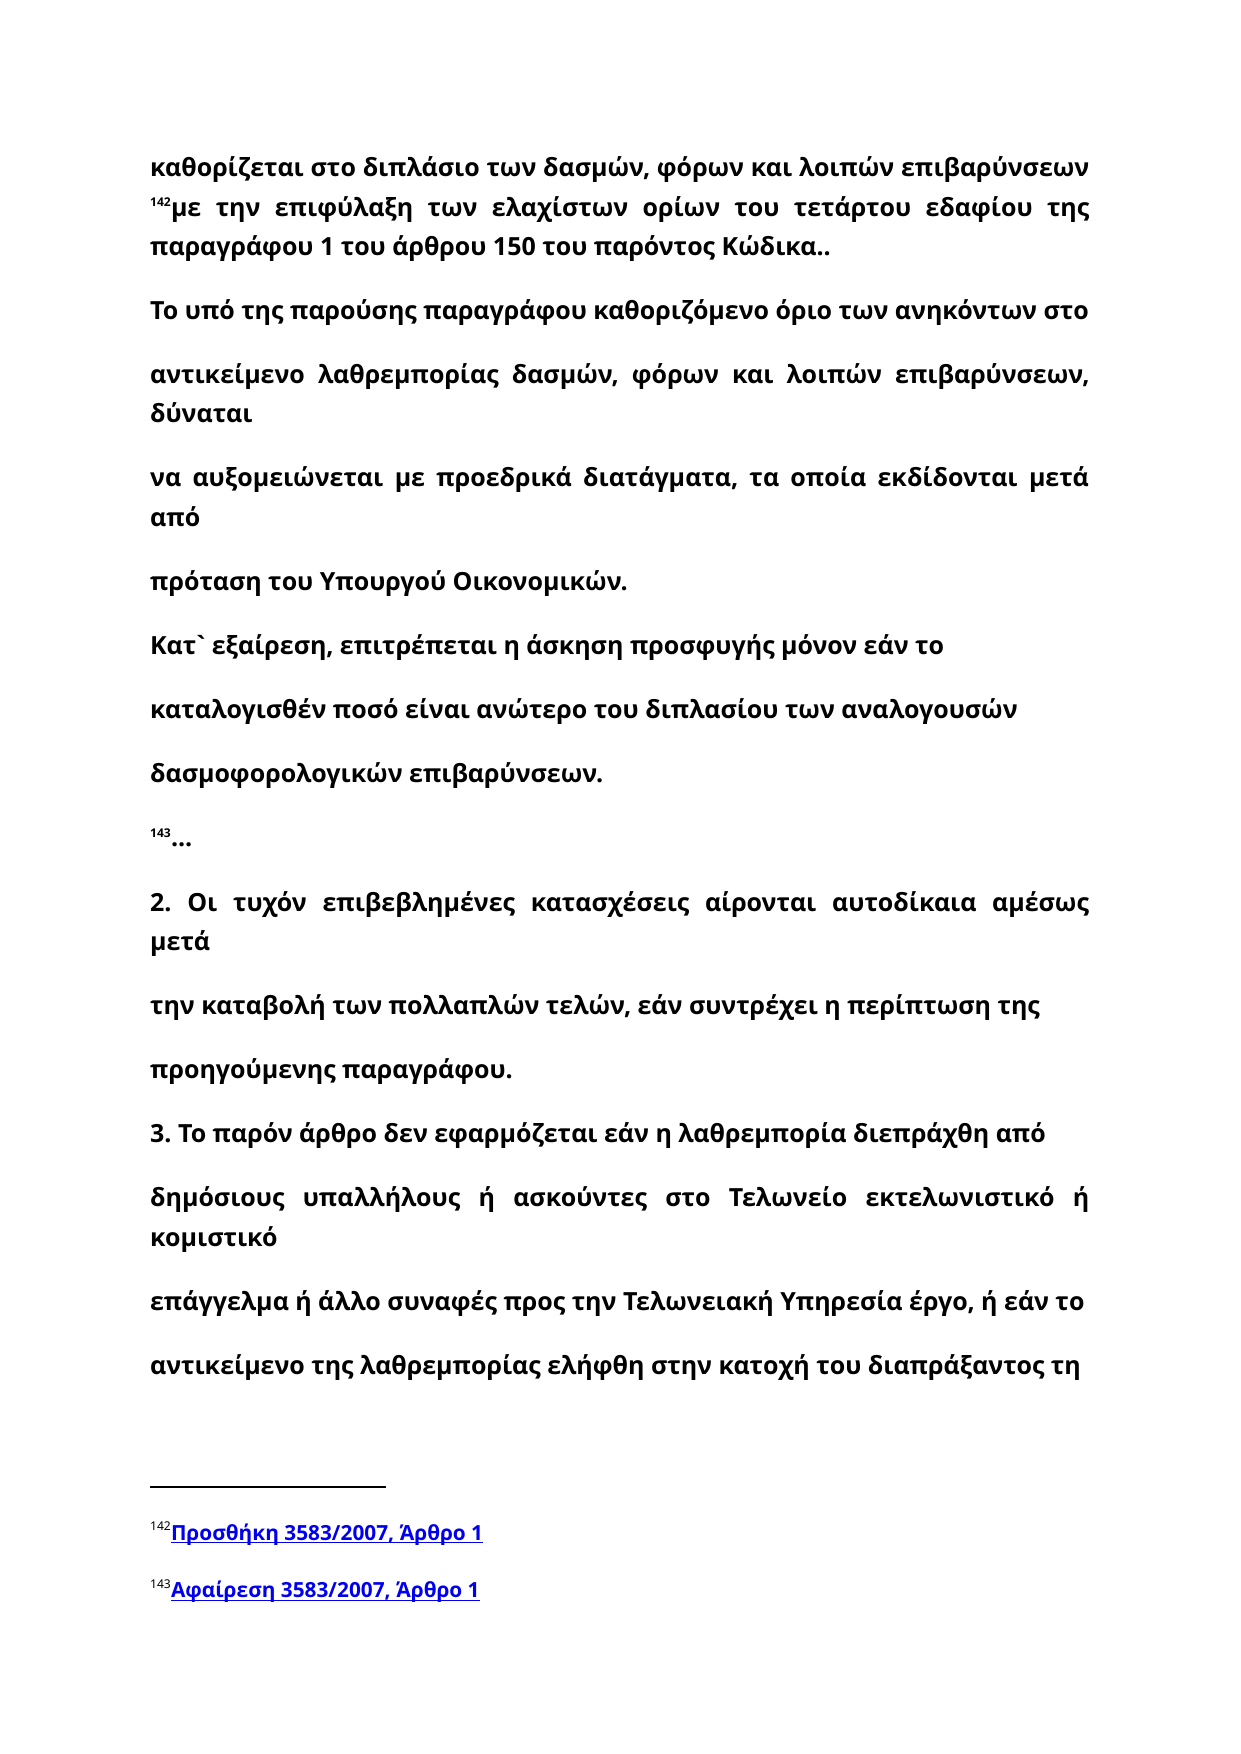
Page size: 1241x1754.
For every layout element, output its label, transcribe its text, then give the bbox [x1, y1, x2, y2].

text την καταβολή των πολλαπλών τελών, εάν συντρέχει η περίπτωση της [150, 987, 1090, 1022]
text αντικείμενο λαθρεμπορίας δασμών, φόρων και λοιπών επιβαρύνσεων, δύναται [150, 357, 1090, 430]
text 2. Οι τυχόν επιβεβλημένες κατασχέσεις αίρονται αυτοδίκαια αμέσως μετά [150, 884, 1090, 957]
text Το υπό της παρούσης παραγράφου καθοριζόμενο όριο των ανηκόντων στο [150, 292, 1090, 327]
text επάγγελμα ή άλλο συναφές προς την Τελωνειακή Υπηρεσία έργο, ή εάν το [150, 1283, 1090, 1317]
text να αυξομειώνεται με προεδρικά διατάγματα, τα οποία εκδίδονται μετά από [150, 460, 1090, 533]
text ... [150, 820, 1090, 854]
text Κατ` εξαίρεση, επιτρέπεται η άσκηση προσφυγής μόνον εάν το [150, 627, 1090, 662]
text 3. Το παρόν άρθρο δεν εφαρμόζεται εάν η λαθρεμπορία διεπράχθη από [150, 1116, 1090, 1150]
text καταλογισθέν ποσό είναι ανώτερο του διπλασίου των αναλογουσών [150, 692, 1090, 726]
text πρόταση του Υπουργού Οικονομικών. [150, 563, 1090, 597]
text δημόσιους υπαλλήλους ή ασκούντες στο Τελωνείο εκτελωνιστικό ή κομιστικό [150, 1180, 1090, 1253]
text Προσθήκη 3583/2007, Άρθρο 1 [150, 1518, 1090, 1546]
text αντικείμενο της λαθρεμπορίας ελήφθη στην κατοχή του διαπράξαντος τη [150, 1347, 1090, 1382]
text καθορίζεται στο διπλάσιο των δασμών, φόρων και λοιπών επιβαρύνσεων με την επιφύλαξη των ελαχίστων ορίων του τετάρτου εδαφίου της παραγράφου 1 του άρθρου 150 του παρόντος Κώδικα.. [150, 150, 1090, 262]
text Αφαίρεση 3583/2007, Άρθρο 1 [150, 1576, 1090, 1604]
text δασμοφορολογικών επιβαρύνσεων. [150, 756, 1090, 790]
text προηγούμενης παραγράφου. [150, 1052, 1090, 1086]
